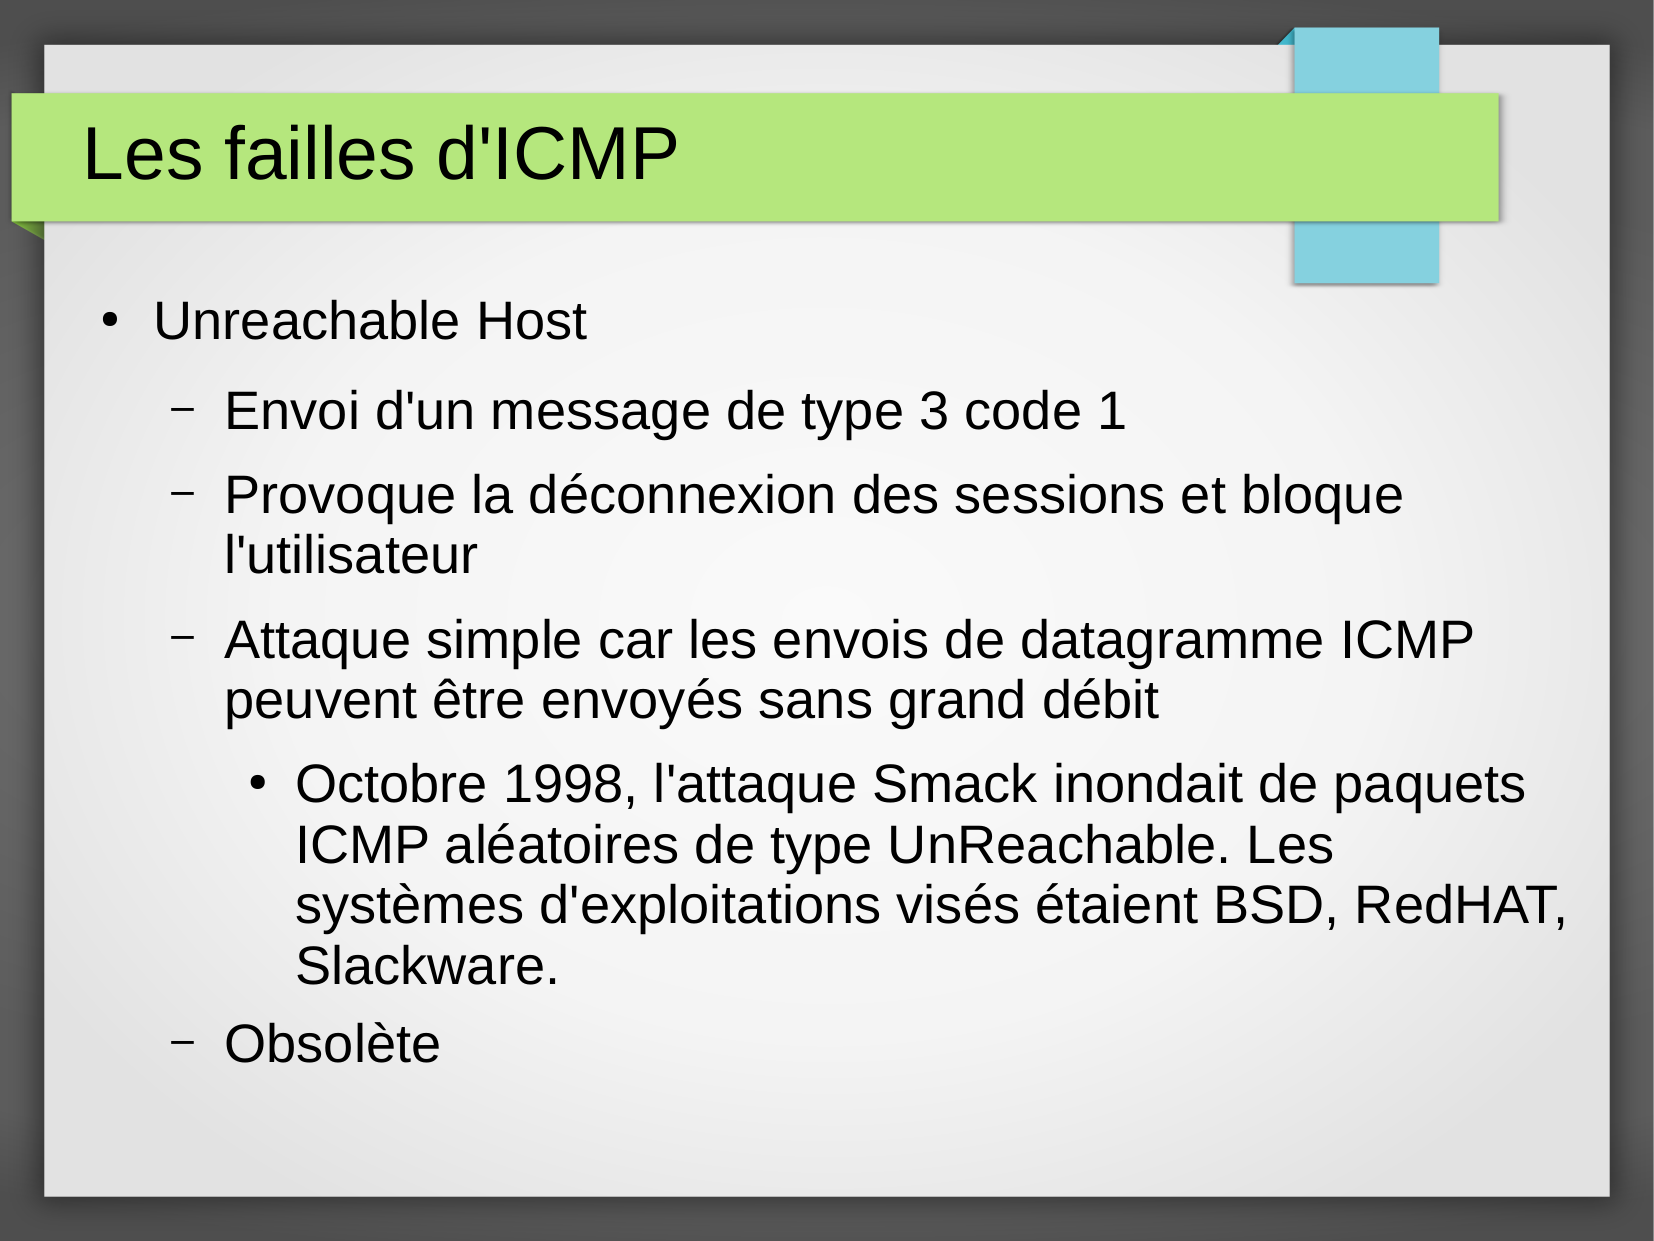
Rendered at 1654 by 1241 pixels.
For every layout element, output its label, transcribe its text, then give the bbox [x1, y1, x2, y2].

title Les failles d'ICMP [82, 94, 1264, 213]
list Unreachable Host Envoi d'un message de type 3 code 1 Provoque la déconnexion des sessions et bloque l'utilisateur Attaque simple car les envois de datagramme ICMP peuvent être envoyés sans grand débit Octobre 1998, l'attaque Smack inondait de paquets ICMP aléatoires de type UnReachable. Les systèmes d'exploitations visés étaient BSD, RedHAT, Slackware. Obsolète [82, 290, 1571, 1193]
picture [0, 0, 1654, 1241]
